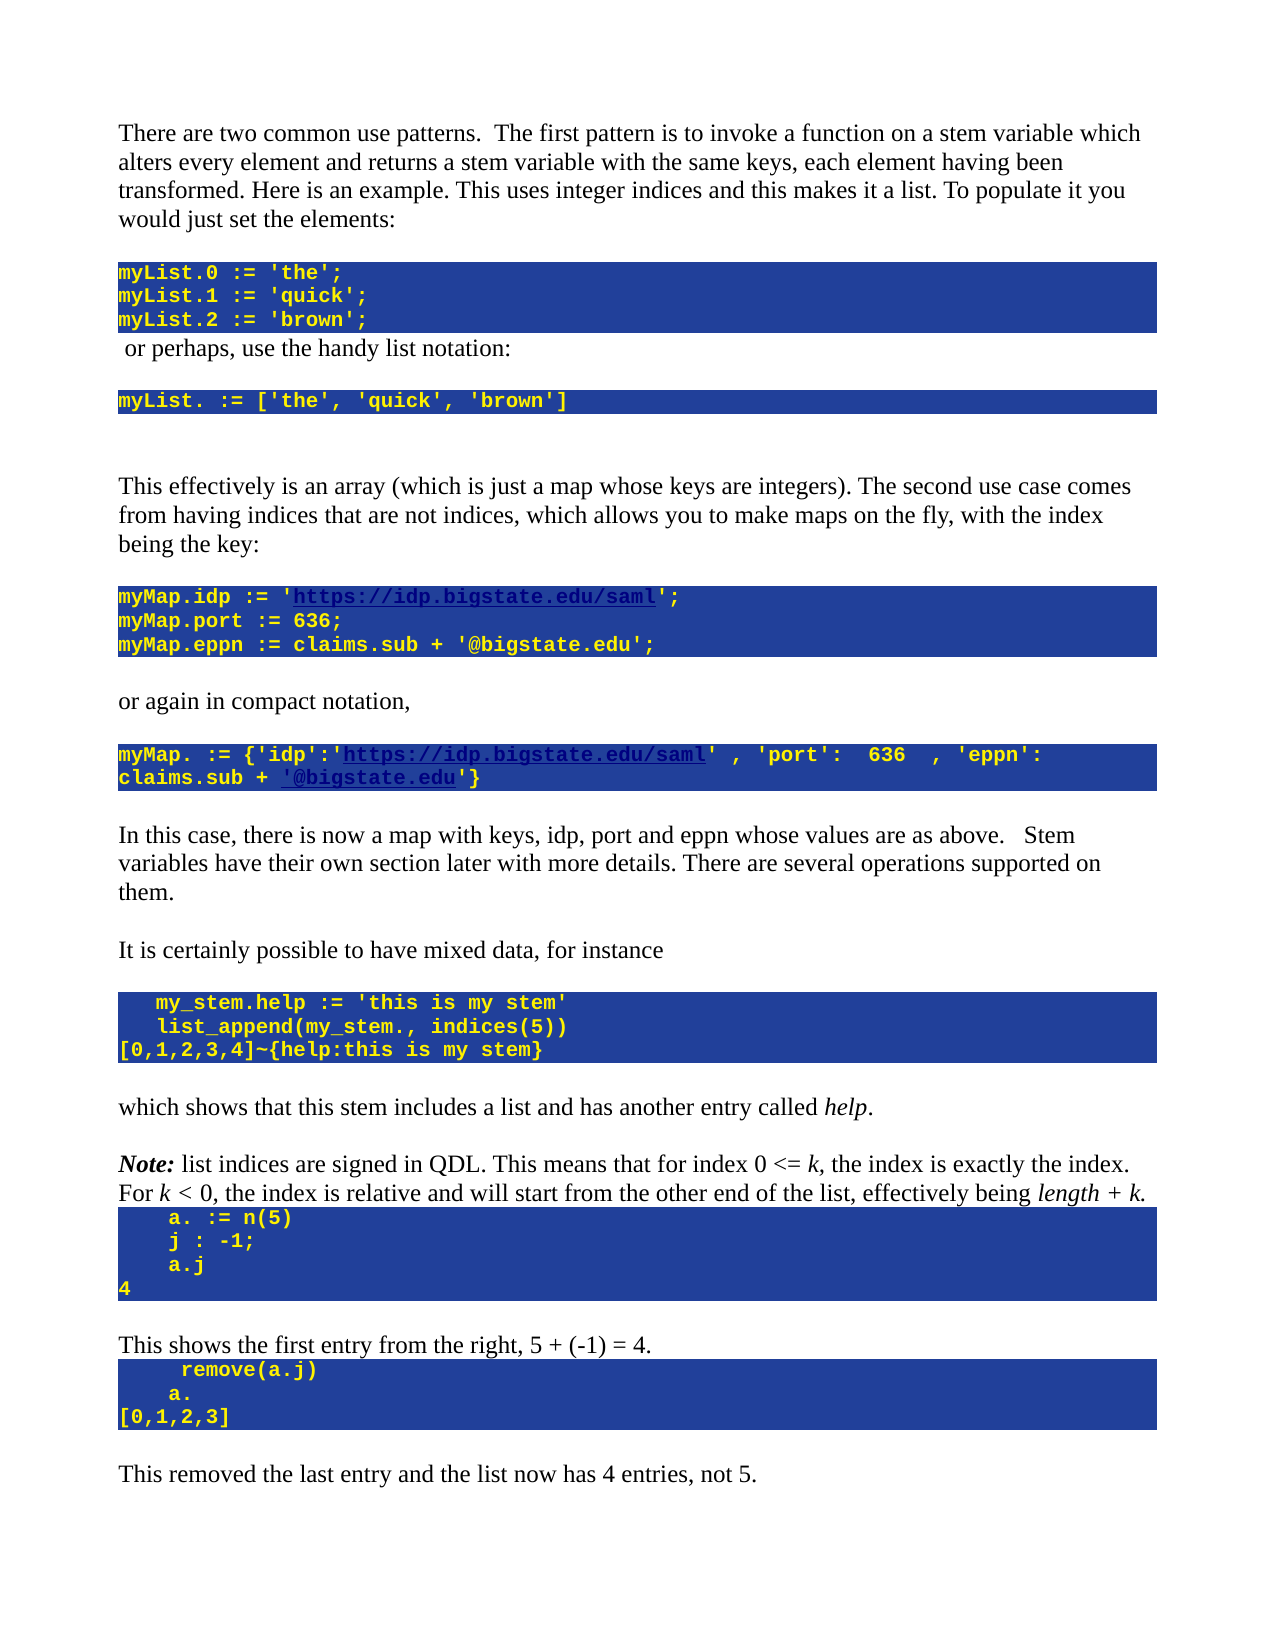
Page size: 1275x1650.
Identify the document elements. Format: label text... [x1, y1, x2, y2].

text a. [118, 1383, 1157, 1406]
text which shows that this stem includes a list and has another entry called help. [118, 1092, 1157, 1121]
text myMap.port := 636; [118, 610, 1157, 634]
text myMap.eppn := claims.sub + '@bigstate.edu'; [118, 634, 1157, 657]
text my_stem.help := 'this is my stem' [118, 992, 1157, 1016]
text There are two common use patterns. The first pattern is to invoke a function on a stem variable which alters every element and returns a stem variable with the same keys, each element having been transformed. Here is an example. This uses integer indices and this makes it a list. To populate it you would just set the elements: [118, 118, 1157, 233]
text myMap.idp := 'https://idp.bigstate.edu/saml'; [118, 586, 1157, 610]
text myList.1 := 'quick'; [118, 286, 1157, 309]
text j : -1; [118, 1231, 1157, 1254]
text [0,1,2,3,4]~{help:this is my stem} [118, 1039, 1157, 1063]
text myList.0 := 'the'; [118, 262, 1157, 286]
text or perhaps, use the handy list notation: [118, 333, 1157, 362]
text Note: list indices are signed in QDL. This means that for index 0 <= k, the index is exactly the index. For k < 0, the index is relative and will start from the other end of the list, effectively being length + k. [118, 1149, 1157, 1207]
text remove(a.j) [118, 1359, 1157, 1383]
text [0,1,2,3] [118, 1406, 1157, 1430]
text 4 [118, 1278, 1157, 1301]
text It is certainly possible to have mixed data, for instance [118, 935, 1157, 963]
text myMap. := {'idp':'https://idp.bigstate.edu/saml' , 'port': 636 , 'eppn': claims.sub + '@bigstate.edu'} [118, 744, 1157, 791]
text This shows the first entry from the right, 5 + (-1) = 4. [118, 1330, 1157, 1359]
text This effectively is an array (which is just a map whose keys are integers). The second use case comes from having indices that are not indices, which allows you to make maps on the fly, with the index being the key: [118, 443, 1157, 558]
text or again in compact notation, [118, 657, 1157, 715]
text myList.2 := 'brown'; [118, 309, 1157, 333]
text This removed the last entry and the list now has 4 entries, not 5. [118, 1459, 1157, 1487]
text list_append(my_stem., indices(5)) [118, 1016, 1157, 1039]
text In this case, there is now a map with keys, idp, port and eppn whose values are as above. Stem variables have their own section later with more details. There are several operations supported on them. [118, 820, 1157, 906]
text myList. := ['the', 'quick', 'brown'] [118, 390, 1157, 414]
text a. := n(5) [118, 1207, 1157, 1231]
text a.j [118, 1254, 1157, 1278]
